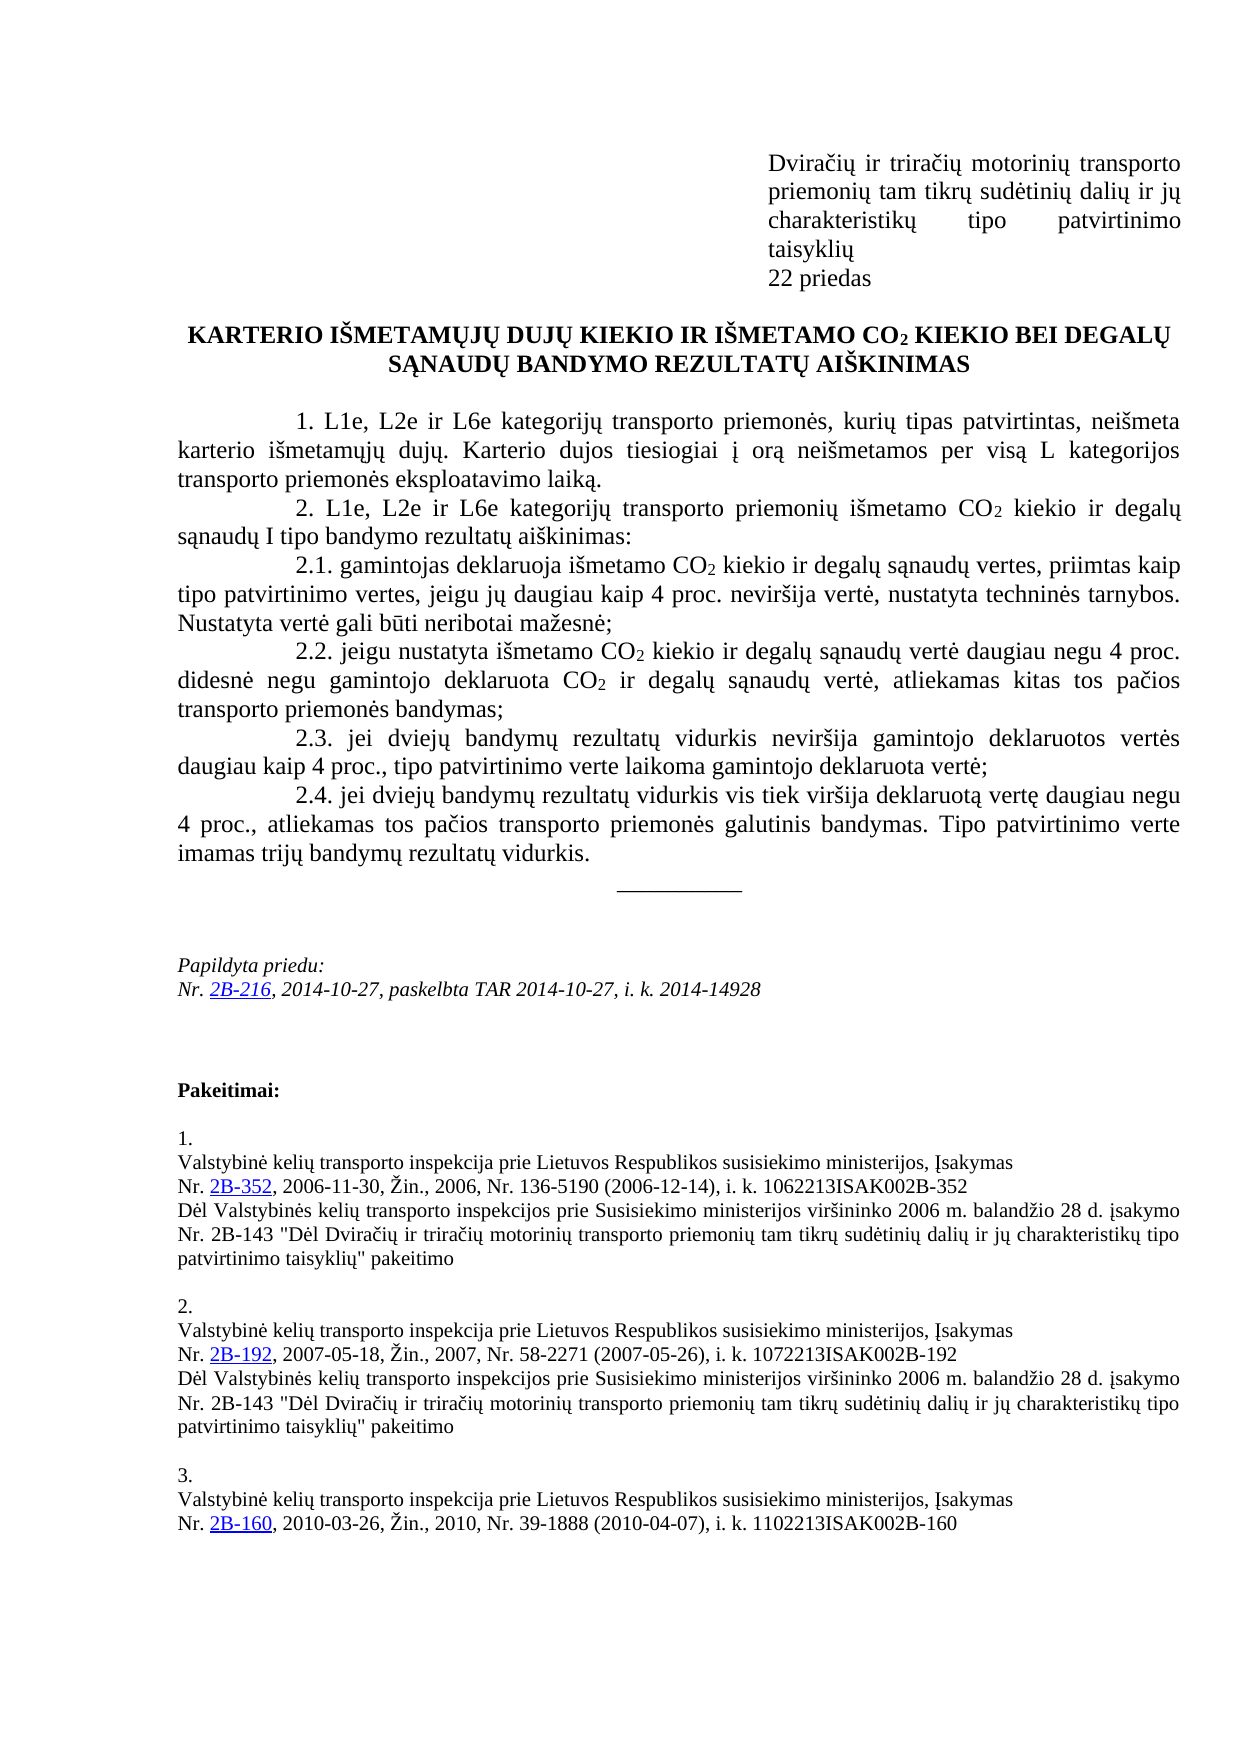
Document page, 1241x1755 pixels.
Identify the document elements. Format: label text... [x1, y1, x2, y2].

text Dėl Valstybinės kelių transporto inspekcijos prie Susisiekimo ministerijos viršininko 2006 m. balandžio 28 d. įsakymo Nr. 2B-143 "Dėl Dviračių ir triračių motorinių transporto priemonių tam tikrų sudėtinių dalių ir jų charakteristikų tipo patvirtinimo taisyklių" pakeitimo [177, 1198, 1181, 1270]
text 2. [177, 1294, 1181, 1318]
text Valstybinė kelių transporto inspekcija prie Lietuvos Respublikos susisiekimo ministerijos, Įsakymas [177, 1487, 1181, 1511]
text 22 priedas [768, 263, 1181, 291]
text Papildyta priedu: [177, 953, 1181, 977]
text __________ [177, 866, 1181, 895]
text 2.2. jeigu nustatyta išmetamo CO2 kiekio ir degalų sąnaudų vertė daugiau negu 4 proc. didesnė negu gamintojo deklaruota CO2 ir degalų sąnaudų vertė, atliekamas kitas tos pačios transporto priemonės bandymas; [177, 636, 1181, 723]
text 2.1. gamintojas deklaruoja išmetamo CO2 kiekio ir degalų sąnaudų vertes, priimtas kaip tipo patvirtinimo vertes, jeigu jų daugiau kaip 4 proc. neviršija vertė, nustatyta techninės tarnybos. Nustatyta vertė gali būti neribotai mažesnė; [177, 550, 1181, 636]
text 3. [177, 1463, 1181, 1487]
text Nr. 2B-192, 2007-05-18, Žin., 2007, Nr. 58-2271 (2007-05-26), i. k. 1072213ISAK002B-192 [177, 1342, 1181, 1366]
text Dėl Valstybinės kelių transporto inspekcijos prie Susisiekimo ministerijos viršininko 2006 m. balandžio 28 d. įsakymo Nr. 2B-143 "Dėl Dviračių ir triračių motorinių transporto priemonių tam tikrų sudėtinių dalių ir jų charakteristikų tipo patvirtinimo taisyklių" pakeitimo [177, 1366, 1181, 1438]
text KARTERIO IŠMETAMŲJŲ DUJŲ KIEKIO IR IŠMETAMO CO2 KIEKIO BEI DEGALŲ SĄNAUDŲ BANDYMO REZULTATŲ AIŠKINIMAS [177, 320, 1181, 378]
text Nr. 2B-352, 2006-11-30, Žin., 2006, Nr. 136-5190 (2006-12-14), i. k. 1062213ISAK002B-352 [177, 1174, 1181, 1198]
text Nr. 2B-216, 2014-10-27, paskelbta TAR 2014-10-27, i. k. 2014-14928 [177, 977, 1181, 1001]
text 2.4. jei dviejų bandymų rezultatų vidurkis vis tiek viršija deklaruotą vertę daugiau negu 4 proc., atliekamas tos pačios transporto priemonės galutinis bandymas. Tipo patvirtinimo verte imamas trijų bandymų rezultatų vidurkis. [177, 780, 1181, 866]
text Nr. 2B-160, 2010-03-26, Žin., 2010, Nr. 39-1888 (2010-04-07), i. k. 1102213ISAK002B-160 [177, 1511, 1181, 1535]
text 2. L1e, L2e ir L6e kategorijų transporto priemonių išmetamo CO2 kiekio ir degalų sąnaudų I tipo bandymo rezultatų aiškinimas: [177, 493, 1181, 550]
text Valstybinė kelių transporto inspekcija prie Lietuvos Respublikos susisiekimo ministerijos, Įsakymas [177, 1318, 1181, 1342]
text 1. [177, 1126, 1181, 1150]
text Valstybinė kelių transporto inspekcija prie Lietuvos Respublikos susisiekimo ministerijos, Įsakymas [177, 1150, 1181, 1174]
text 2.3. jei dviejų bandymų rezultatų vidurkis neviršija gamintojo deklaruotos vertės daugiau kaip 4 proc., tipo patvirtinimo verte laikoma gamintojo deklaruota vertė; [177, 723, 1181, 780]
text 1. L1e, L2e ir L6e kategorijų transporto priemonės, kurių tipas patvirtintas, neišmeta karterio išmetamųjų dujų. Karterio dujos tiesiogiai į orą neišmetamos per visą L kategorijos transporto priemonės eksploatavimo laiką. [177, 406, 1181, 493]
text Dviračių ir triračių motorinių transporto priemonių tam tikrų sudėtinių dalių ir jų charakteristikų tipo patvirtinimo taisyklių [768, 148, 1181, 263]
text Pakeitimai: [177, 1078, 1181, 1102]
